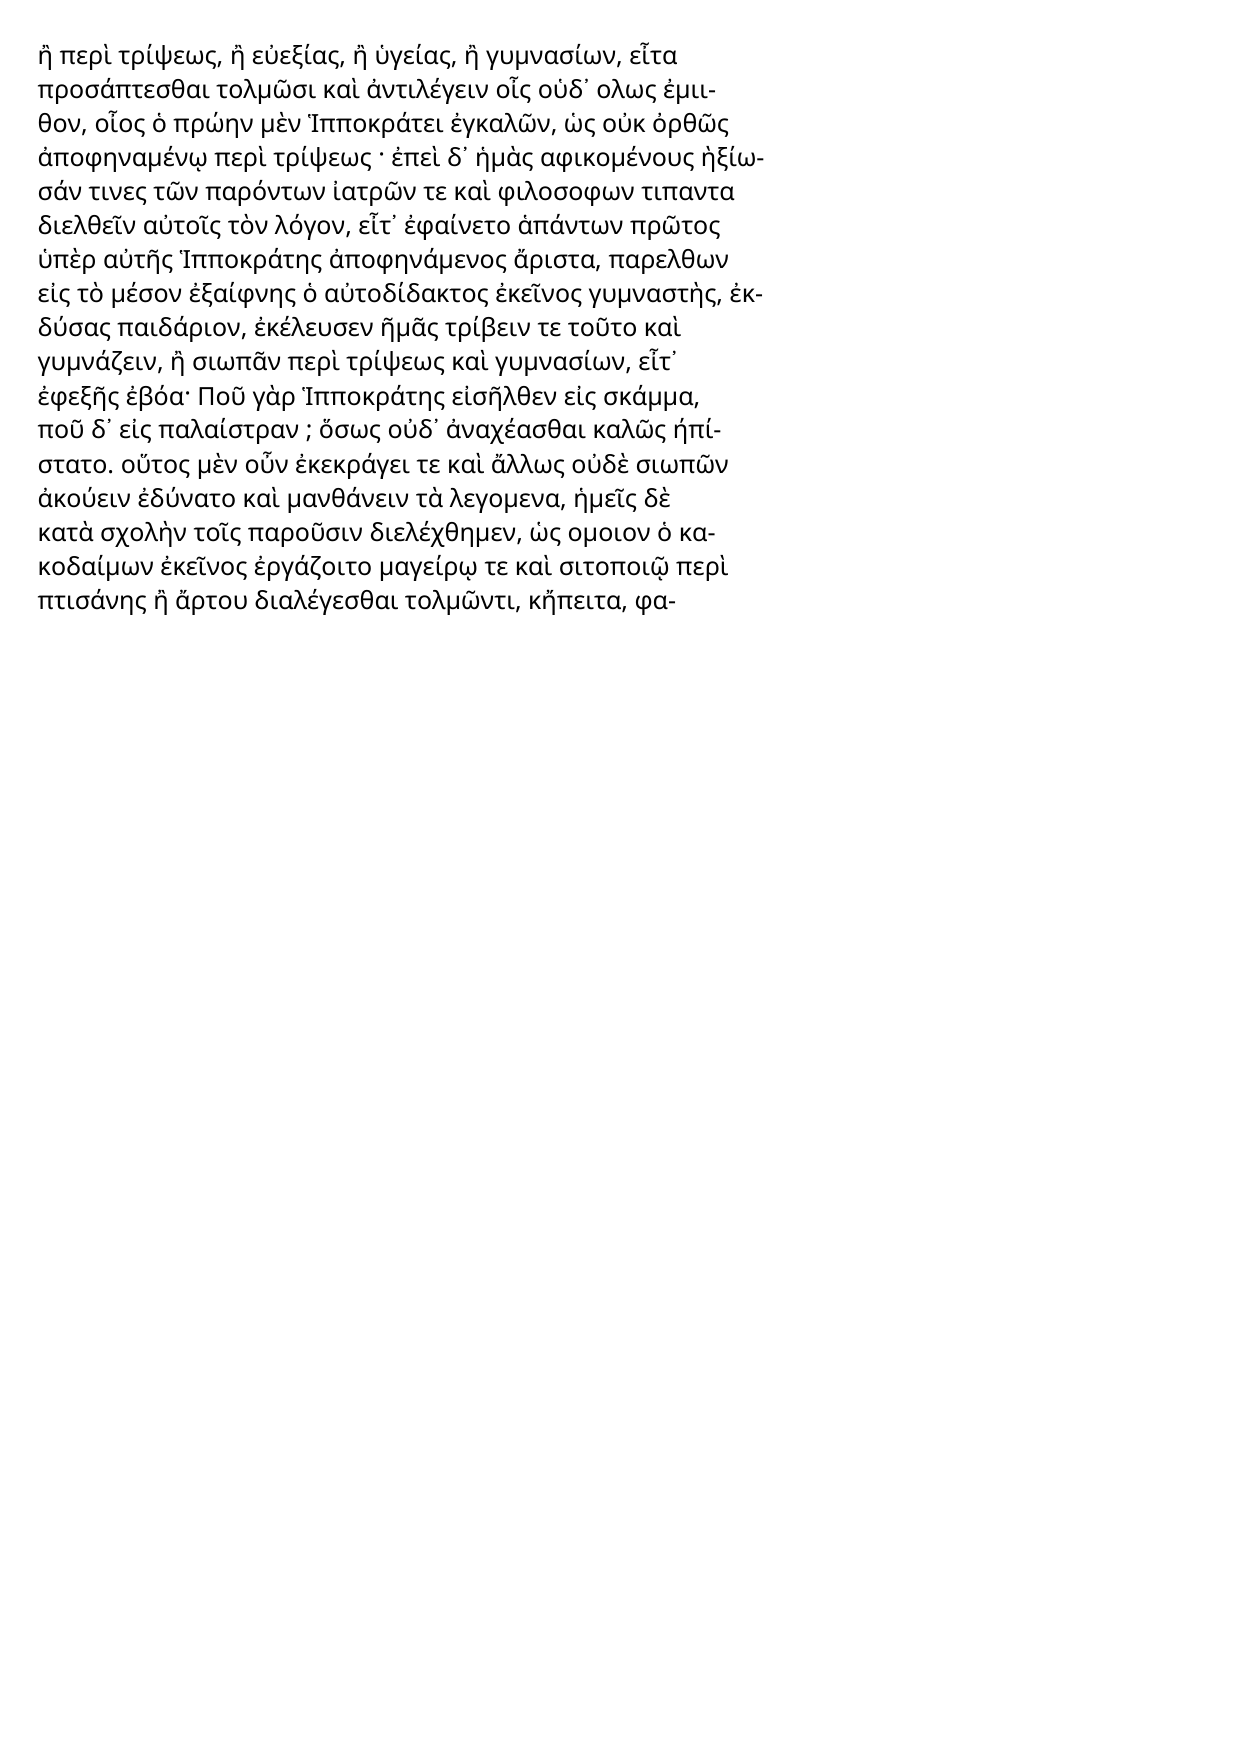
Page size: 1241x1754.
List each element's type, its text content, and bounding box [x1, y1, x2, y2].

text ἢ περὶ τρίψεως, ἢ εὐεξίας, ἢ ὑγείας, ἢ γυμνασίων, εἶτα προσάπτεσθαι τολμῶσι καὶ ἀντιλέγειν οἶς οὑδ᾽ ολως ἐμιι- θον, οἶος ὁ πρώην μὲν Ἱπποκράτει ἐγκαλῶν, ὡς οὐκ ὀρθῶς ἀποφηναμένῳ περὶ τρίψεως · ἐπεὶ δ᾽ ἡμὰς αφικομένους ὴξίω- σάν τινες τῶν παρόντων ἰατρῶν τε καὶ φιλοσοφων τιπαντα διελθεῖν αὐτοῖς τὸν λόγον, εἶτ᾽ ἐφαίνετο ἁπάντων πρῶτος ὑπὲρ αὐτῆς Ἱπποκράτης ἀποφηνάμενος ἄριστα, παρελθων εἰς τὸ μέσον ἐξαίφνης ὁ αὐτοδίδακτος ἐκεῖνος γυμναστὴς, ἐκ- δύσας παιδάριον, ἐκέλευσεν ῆμᾶς τρίβειν τε τοῦτο καὶ γυμνάζειν, ἢ σιωπᾶν περὶ τρίψεως καὶ γυμνασίων, εἶτ᾽ ἐφεξῆς ἐβόα· Ποῦ γὰρ Ἱπποκράτης εἰσῆλθεν εἰς σκάμμα, ποῦ δ᾽ εἰς παλαίστραν ; ὅσως οὐδ᾽ ἀναχέασθαι καλῶς ήπί- στατο. οὕτος μὲν οὖν ἐκεκράγει τε καὶ ἄλλως οὐδὲ σιωπῶν ἀκούειν ἐδύνατο καὶ μανθάνειν τὰ λεγομενα, ἡμεῖς δὲ κατὰ σχολὴν τοῖς παροῦσιν διελέχθημεν, ὡς ομοιον ὁ κα- κοδαίμων ἐκεῖνος ἐργάζοιτο μαγείρῳ τε καὶ σιτοποιῷ περὶ πτισάνης ἢ ἄρτου διαλέγεσθαι τολμῶντι, κἤπειτα, φα- [37, 37, 1203, 617]
